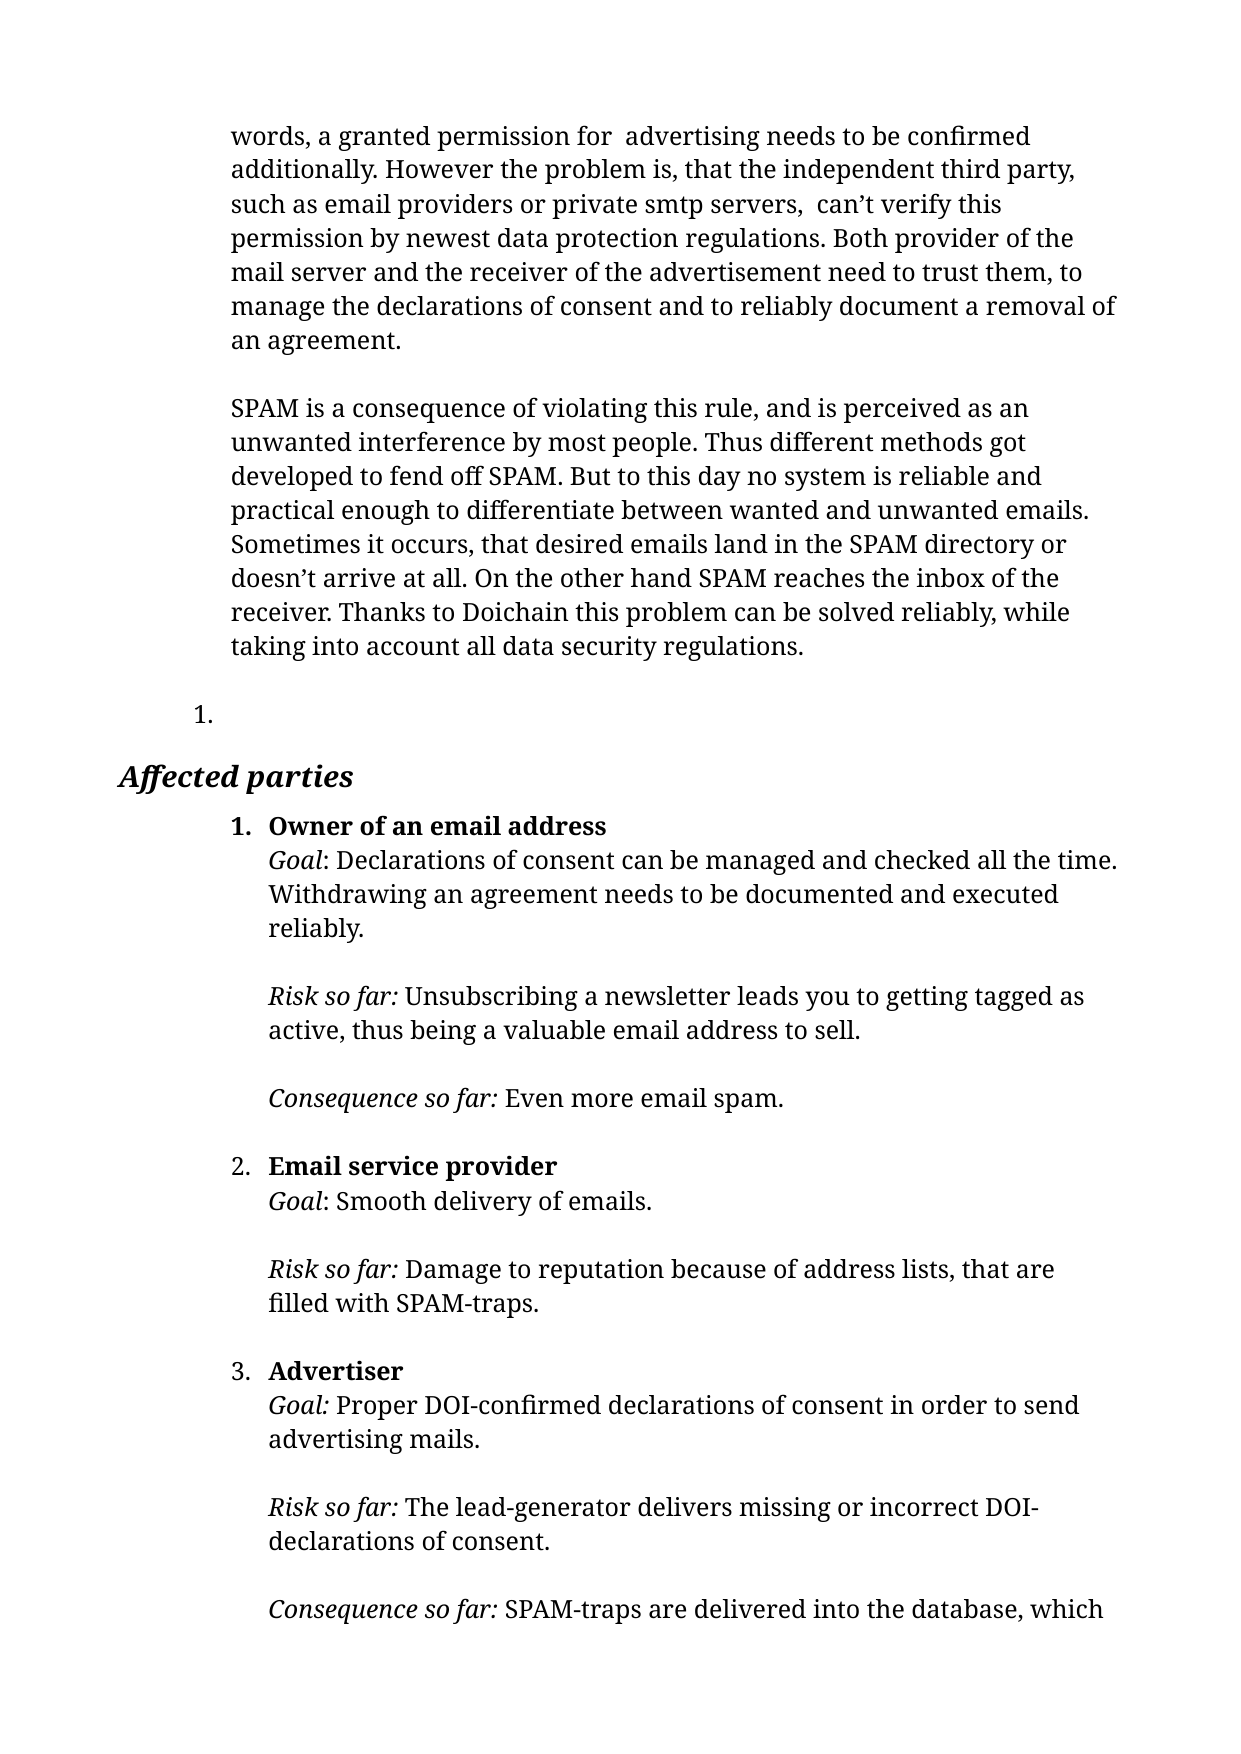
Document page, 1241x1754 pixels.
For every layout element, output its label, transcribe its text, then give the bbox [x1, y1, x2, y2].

list words, a granted permission for advertising needs to be confirmed additionally. However the problem is, that the independent third party, such as email providers or private smtp servers, can’t verify this permission by newest data protection regulations. Both provider of the mail server and the receiver of the advertisement need to trust them, to manage the declarations of consent and to reliably document a removal of an agreement. [193, 118, 1122, 357]
subtitle Affected parties [118, 756, 1122, 796]
list Owner of an email address [231, 808, 1122, 842]
list Advertiser Goal: Proper DOI-confirmed declarations of consent in order to send advertising mails. Risk so far: The lead-generator delivers missing or incorrect DOI-declarations of consent. Consequence so far: SPAM-traps are delivered into the database, which [231, 1353, 1122, 1626]
list SPAM is a consequence of violating this rule, and is perceived as an unwanted interference by most people. Thus different methods got developed to fend off SPAM. But to this day no system is reliable and practical enough to differentiate between wanted and unwanted emails. Sometimes it occurs, that desired emails land in the SPAM directory or doesn’t arrive at all. On the other hand SPAM reaches the inbox of the receiver. Thanks to Doichain this problem can be solved reliably, while taking into account all data security regulations. [193, 357, 1122, 697]
list Email service provider Goal: Smooth delivery of emails. Risk so far: Damage to reputation because of address lists, that are filled with SPAM-traps. [231, 1149, 1122, 1353]
list Goal: Declarations of consent can be managed and checked all the time. Withdrawing an agreement needs to be documented and executed reliably. Risk so far: Unsubscribing a newsletter leads you to getting tagged as active, thus being a valuable email address to sell. Consequence so far: Even more email spam. [231, 842, 1122, 1149]
